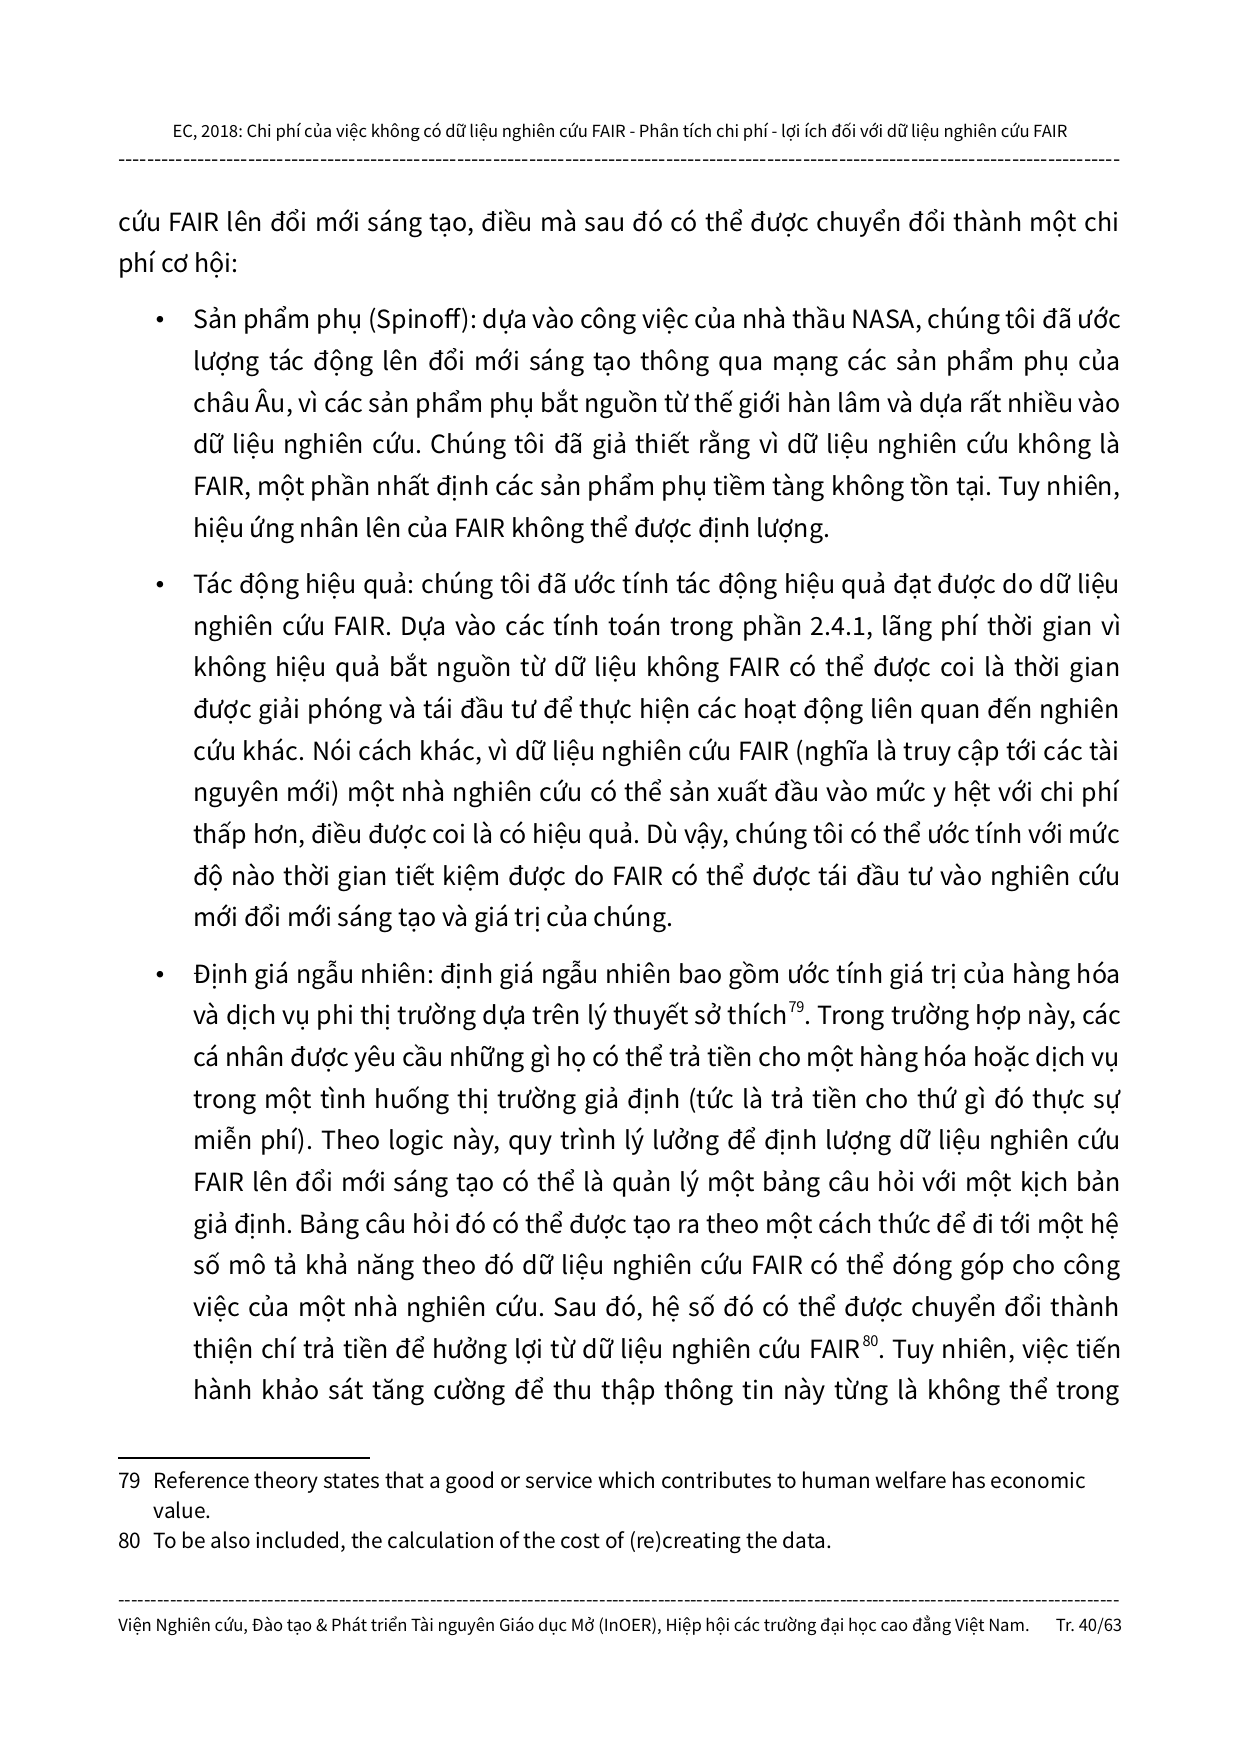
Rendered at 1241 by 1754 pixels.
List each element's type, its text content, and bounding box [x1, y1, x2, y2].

list Reference theory states that a good or service which contributes to human welfare has economic value. [118, 1464, 1122, 1525]
text cứu FAIR lên đổi mới sáng tạo, điều mà sau đó có thể được chuyển đổi thành một chi phí cơ hội: [118, 202, 1122, 280]
list Sản phẩm phụ (Spinoff): dựa vào công việc của nhà thầu NASA, chúng tôi đã ước lượng tác động lên đổi mới sáng tạo thông qua mạng các sản phẩm phụ của châu Âu, vì các sản phẩm phụ bắt nguồn từ thế giới hàn lâm và dựa rất nhiều vào dữ liệu nghiên cứu. Chúng tôi đã giả thiết rằng vì dữ liệu nghiên cứu không là FAIR, một phần nhất định các sản phẩm phụ tiềm tàng không tồn tại. Tuy nhiên, hiệu ứng nhân lên của FAIR không thể được định lượng. [156, 300, 1122, 544]
list Tác động hiệu quả: chúng tôi đã ước tính tác động hiệu quả đạt được do dữ liệu nghiên cứu FAIR. Dựa vào các tính toán trong phần 2.4.1, lãng phí thời gian vì không hiệu quả bắt nguồn từ dữ liệu không FAIR có thể được coi là thời gian được giải phóng và tái đầu tư để thực hiện các hoạt động liên quan đến nghiên cứu khác. Nói cách khác, vì dữ liệu nghiên cứu FAIR (nghĩa là truy cập tới các tài nguyên mới) một nhà nghiên cứu có thể sản xuất đầu vào mức y hệt với chi phí thấp hơn, điều được coi là có hiệu quả. Dù vậy, chúng tôi có thể ước tính với mức độ nào thời gian tiết kiệm được do FAIR có thể được tái đầu tư vào nghiên cứu mới đổi mới sáng tạo và giá trị của chúng. [156, 564, 1122, 934]
list Định giá ngẫu nhiên: định giá ngẫu nhiên bao gồm ước tính giá trị của hàng hóa và dịch vụ phi thị trường dựa trên lý thuyết sở thích. Trong trường hợp này, các cá nhân được yêu cầu những gì họ có thể trả tiền cho một hàng hóa hoặc dịch vụ trong một tình huống thị trường giả định (tức là trả tiền cho thứ gì đó thực sự miễn phí). Theo logic này, quy trình lý lưởng để định lượng dữ liệu nghiên cứu FAIR lên đổi mới sáng tạo có thể là quản lý một bảng câu hỏi với một kịch bản giả định. Bảng câu hỏi đó có thể được tạo ra theo một cách thức để đi tới một hệ số mô tả khả năng theo đó dữ liệu nghiên cứu FAIR có thể đóng góp cho công việc của một nhà nghiên cứu. Sau đó, hệ số đó có thể được chuyển đổi thành thiện chí trả tiền để hưởng lợi từ dữ liệu nghiên cứu FAIR. Tuy nhiên, việc tiến hành khảo sát tăng cường để thu thập thông tin này từng là không thể trong [156, 954, 1122, 1407]
list To be also included, the calculation of the cost of (re)creating the data. [118, 1525, 1122, 1555]
